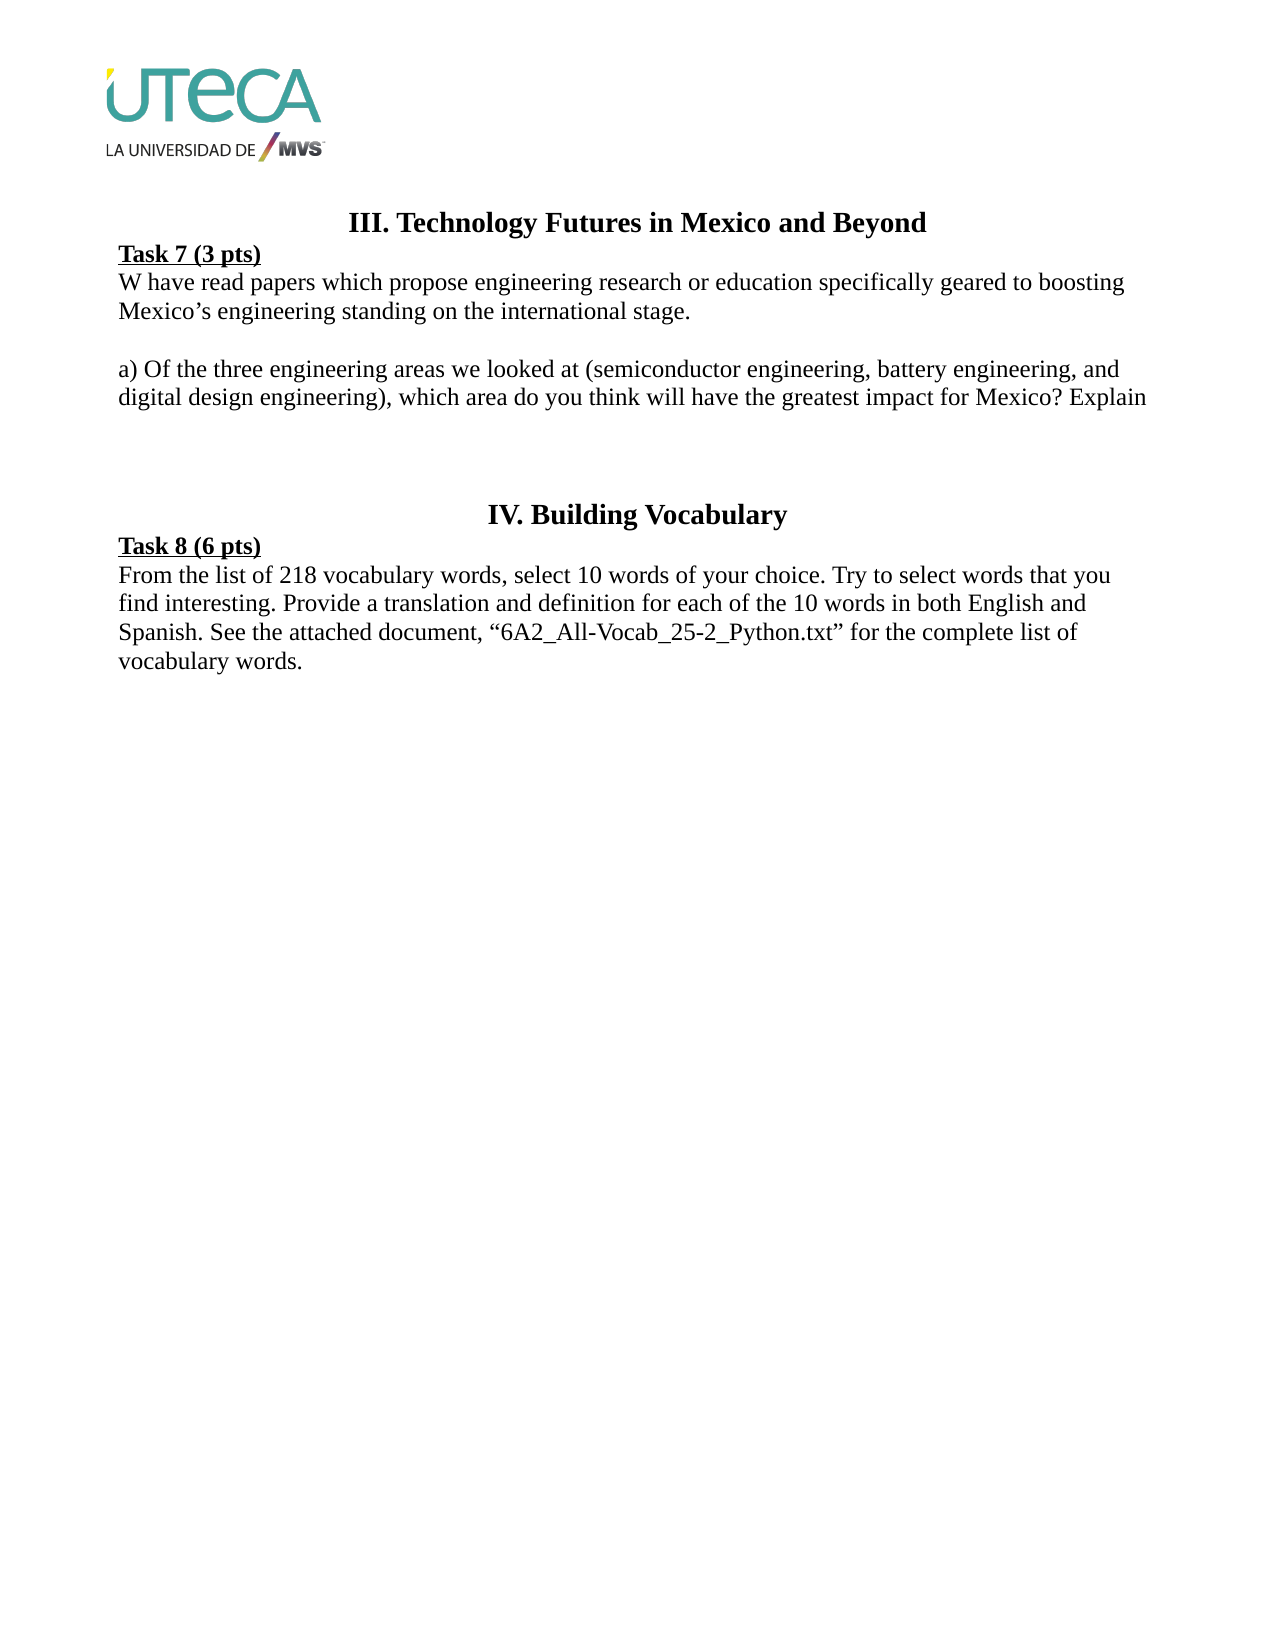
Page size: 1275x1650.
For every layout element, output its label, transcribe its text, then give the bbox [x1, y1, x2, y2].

text W have read papers which propose engineering research or education specifically geared to boosting Mexico’s engineering standing on the international stage. [118, 267, 1157, 325]
text Task 8 (6 pts) [118, 531, 1157, 560]
text a) Of the three engineering areas we looked at (semiconductor engineering, battery engineering, and digital design engineering), which area do you think will have the greatest impact for Mexico? Explain [118, 354, 1157, 411]
text From the list of 218 vocabulary words, select 10 words of your choice. Try to select words that you find interesting. Provide a translation and definition for each of the 10 words in both English and Spanish. See the attached document, “6A2_All-Vocab_25-2_Python.txt” for the complete list of vocabulary words. [118, 560, 1157, 675]
text IV. Building Vocabulary [118, 497, 1157, 531]
text Task 7 (3 pts) [118, 239, 1157, 267]
text III. Technology Futures in Mexico and Beyond [118, 205, 1157, 239]
picture [104, 64, 328, 166]
